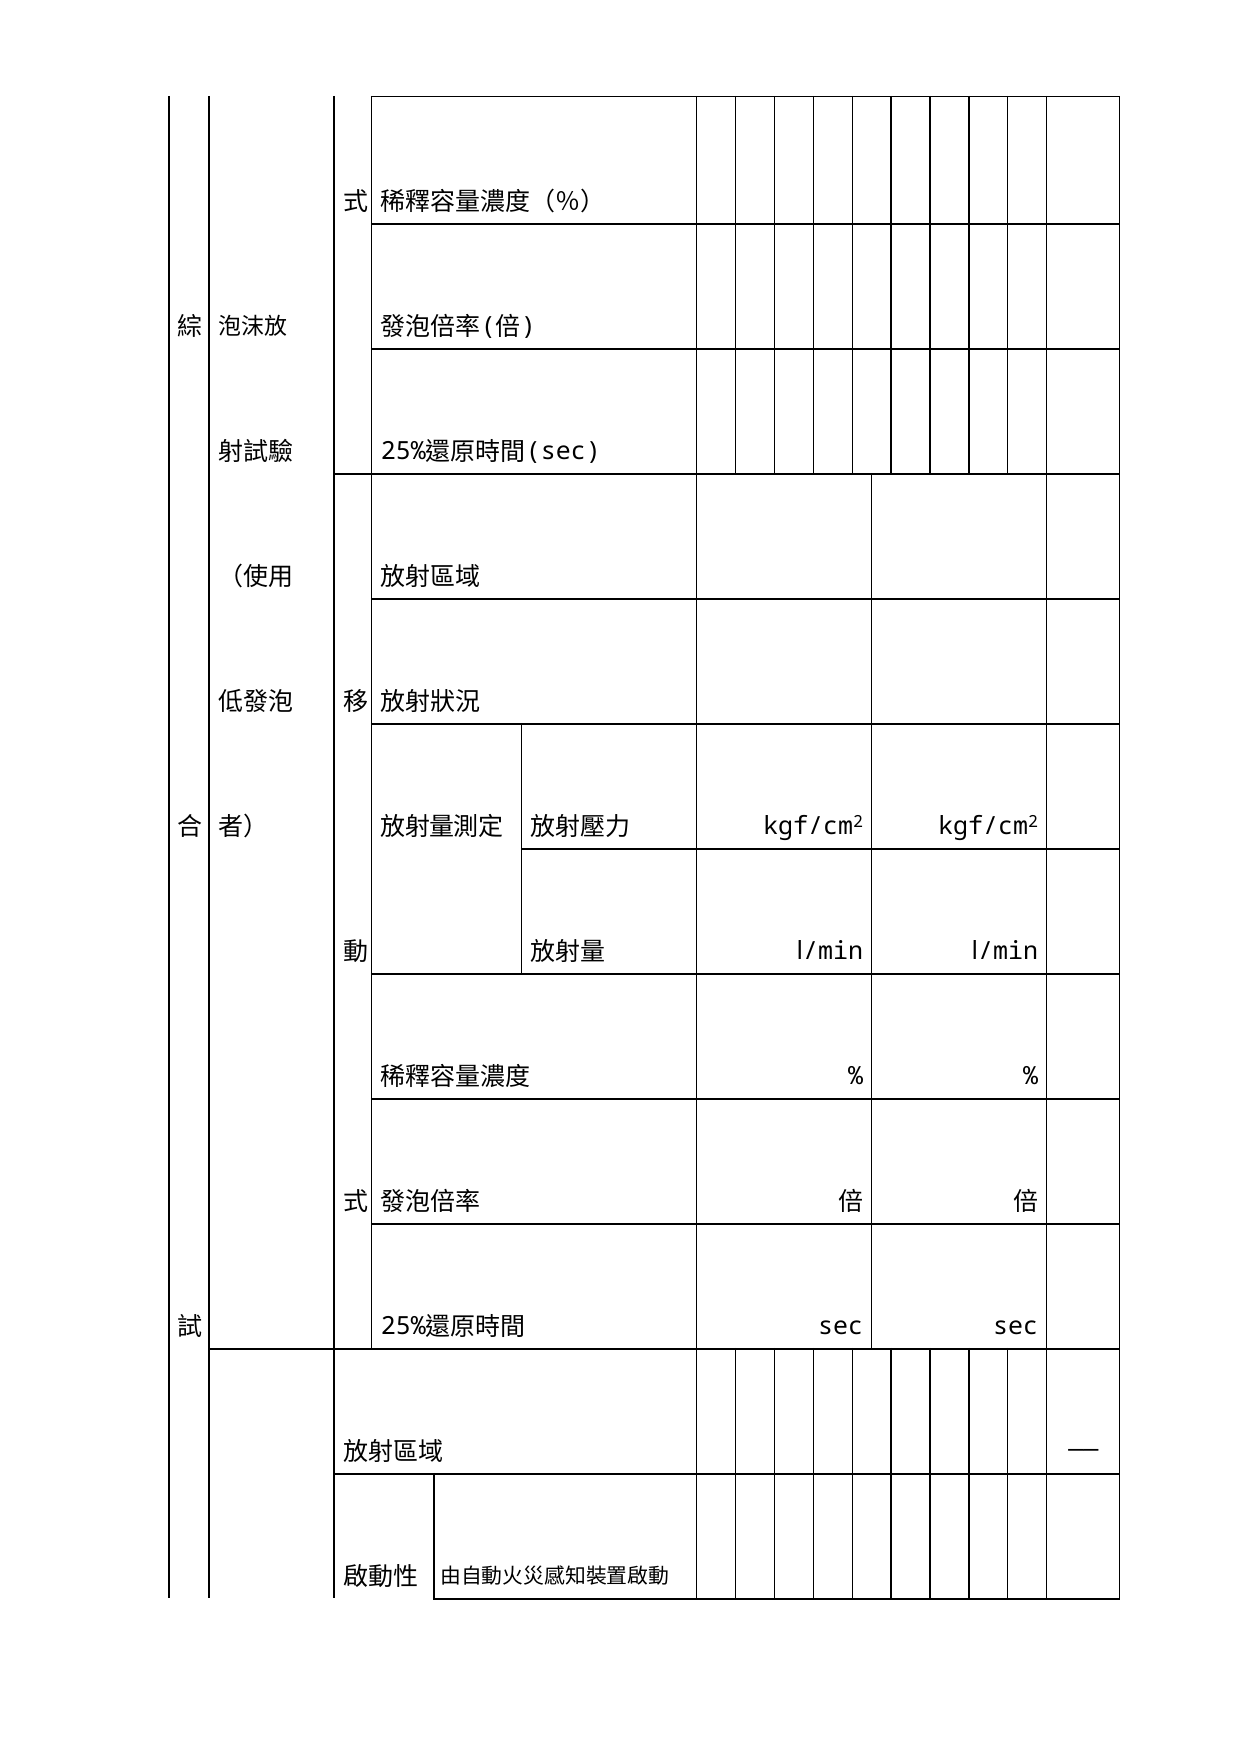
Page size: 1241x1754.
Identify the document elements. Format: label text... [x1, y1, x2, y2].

table_cell 稀釋容量濃度 [372, 975, 696, 1098]
table_cell [931, 1475, 968, 1598]
table_cell [210, 1223, 333, 1348]
table_cell 發泡倍率 [372, 1100, 696, 1223]
table_cell [697, 600, 871, 723]
table_cell 泡沫放 [210, 223, 333, 348]
table_cell 25%還原時間 [372, 1225, 696, 1348]
table_cell [1047, 350, 1119, 473]
table_cell [697, 225, 735, 348]
table_cell 由自動火災感知裝置啟動 [435, 1475, 696, 1598]
table_cell ── [1047, 1350, 1119, 1473]
table_cell [697, 97, 735, 223]
table_cell [170, 96, 208, 223]
table_cell [931, 350, 968, 473]
table_cell 放射量測定 [372, 725, 521, 848]
table_cell [853, 225, 890, 348]
table_cell sec [872, 1225, 1046, 1348]
table_cell kgf/cm2 [697, 725, 871, 848]
table_cell [853, 97, 890, 223]
table_cell [372, 848, 521, 973]
table_cell 射試驗 [210, 348, 333, 473]
table_cell 放射狀況 [372, 600, 696, 723]
table_cell [814, 1350, 852, 1473]
table_cell [1047, 225, 1119, 348]
table_cell 試 [170, 1223, 208, 1348]
table_cell [210, 1098, 333, 1223]
table_cell [1047, 725, 1119, 848]
table_cell 合 [170, 723, 208, 848]
table_cell [892, 350, 929, 473]
table_cell 放射區域 [372, 475, 696, 598]
table_cell [931, 97, 968, 223]
table_cell [170, 1348, 208, 1473]
table_cell [697, 350, 735, 473]
table_cell 稀釋容量濃度（％） [372, 97, 696, 223]
table_cell [1047, 850, 1119, 973]
table_cell [1047, 1100, 1119, 1223]
table_cell [970, 1350, 1007, 1473]
table_cell [775, 1350, 813, 1473]
table_cell [1047, 1225, 1119, 1348]
table_cell [775, 225, 813, 348]
table_cell [335, 723, 371, 848]
table_cell [170, 1473, 208, 1598]
table_cell [872, 600, 1046, 723]
table_cell % [872, 975, 1046, 1098]
table_cell 25%還原時間(sec) [372, 350, 696, 473]
table_cell [1047, 97, 1119, 223]
table_cell [697, 1475, 735, 1598]
table_cell [736, 225, 774, 348]
table_cell [170, 348, 208, 473]
table_cell [1008, 1475, 1046, 1598]
table_cell [736, 350, 774, 473]
table_cell [170, 473, 208, 598]
table_cell 啟動性 [335, 1475, 433, 1598]
table_cell [1008, 97, 1046, 223]
table_cell [210, 848, 333, 973]
table_cell l/min [697, 850, 871, 973]
table_cell [814, 1475, 852, 1598]
table_cell 式 [335, 1098, 371, 1223]
table_cell [697, 475, 871, 598]
table_cell [335, 475, 371, 598]
table_cell [170, 598, 208, 723]
table_cell [335, 348, 371, 473]
table_cell [210, 973, 333, 1098]
table_cell 放射區域 [335, 1350, 696, 1473]
table_cell [853, 1350, 890, 1473]
table_cell [335, 223, 371, 348]
table_cell [853, 1475, 890, 1598]
table_cell [775, 1475, 813, 1598]
table_cell [1047, 1475, 1119, 1598]
table_cell [931, 1350, 968, 1473]
table_cell [892, 1350, 929, 1473]
table_cell [814, 225, 852, 348]
table_cell [736, 1475, 774, 1598]
table_cell 動 [335, 848, 371, 973]
table_cell [970, 97, 1007, 223]
table_cell 放射壓力 [522, 725, 696, 848]
table_cell [170, 1098, 208, 1223]
table_cell [736, 97, 774, 223]
table_cell [775, 97, 813, 223]
table_cell [210, 1473, 333, 1598]
table_cell 者）1 [210, 723, 333, 848]
table_cell [1008, 1350, 1046, 1473]
table_cell [931, 225, 968, 348]
table_cell sec [697, 1225, 871, 1348]
table_cell [814, 97, 852, 223]
table_cell 綜 [170, 223, 208, 348]
table_cell [736, 1350, 774, 1473]
table_cell [1008, 350, 1046, 473]
table_cell [853, 350, 890, 473]
table_cell [697, 1350, 735, 1473]
table_cell [892, 225, 929, 348]
table_cell [775, 350, 813, 473]
table_cell 式 [335, 96, 371, 223]
table_cell [970, 350, 1007, 473]
table_cell [210, 1350, 333, 1473]
table_cell 低發泡 [210, 598, 333, 723]
table_cell [892, 97, 929, 223]
table_cell [970, 1475, 1007, 1598]
table_cell 倍 [697, 1100, 871, 1223]
table_cell 倍 [872, 1100, 1046, 1223]
table_cell kgf/cm2 [872, 725, 1046, 848]
table_cell [210, 96, 333, 223]
table_cell [335, 1223, 371, 1348]
table_cell （使用 [210, 473, 333, 598]
table_cell [872, 475, 1046, 598]
table_cell [892, 1475, 929, 1598]
table_cell [1008, 225, 1046, 348]
table_cell [970, 225, 1007, 348]
table_cell [1047, 975, 1119, 1098]
table_cell [1047, 475, 1119, 598]
table_cell [335, 973, 371, 1098]
table_cell 放射量 [522, 850, 696, 973]
table_cell [1047, 600, 1119, 723]
table_cell % [697, 975, 871, 1098]
table_cell 移 [335, 598, 371, 723]
table_cell [170, 848, 208, 973]
table_cell l/min [872, 850, 1046, 973]
table_cell 發泡倍率(倍) [372, 225, 696, 348]
table_cell [170, 973, 208, 1098]
table_cell [814, 350, 852, 473]
